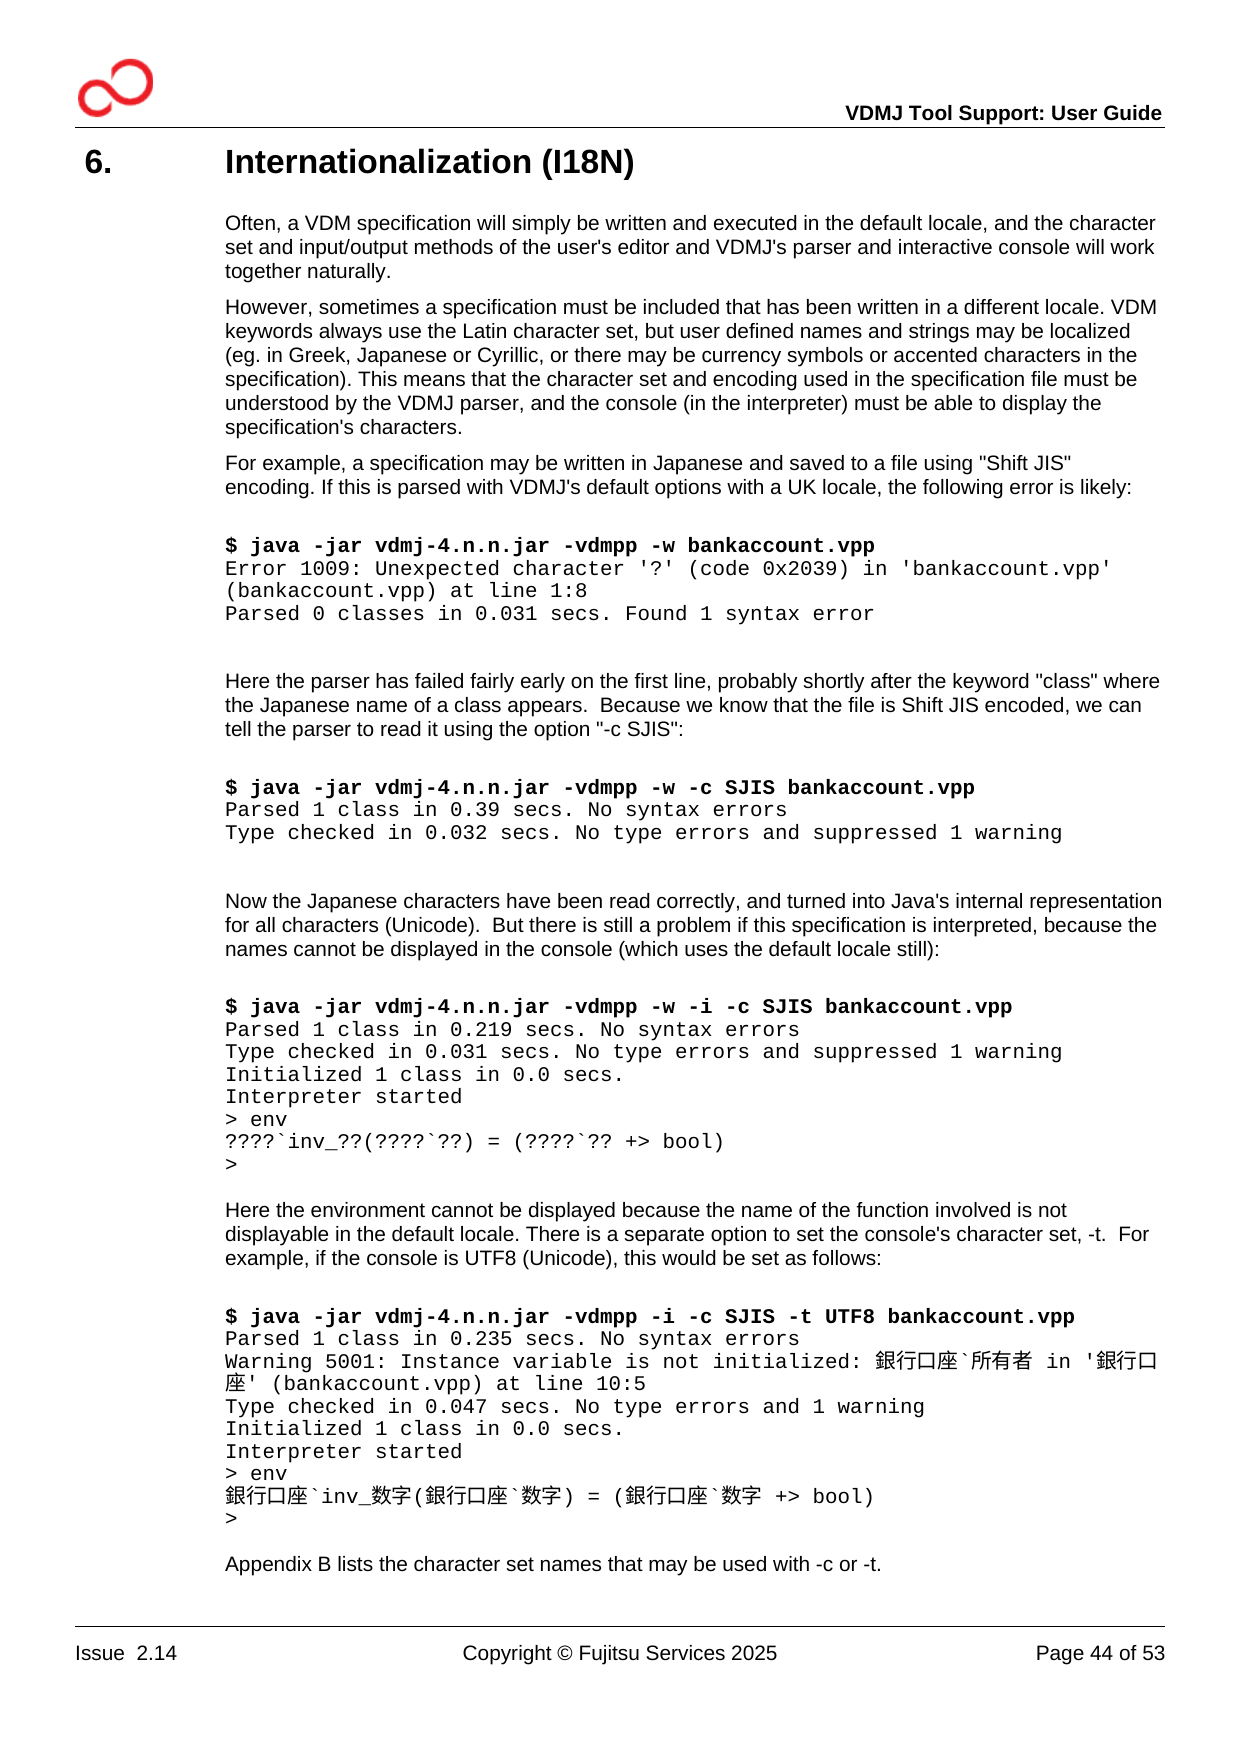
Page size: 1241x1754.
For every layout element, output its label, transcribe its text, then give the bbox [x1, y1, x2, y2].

text $ java -jar vdmj-4.n.n.jar -vdmpp -w -c SJIS bankaccount.vpp [225, 776, 1165, 799]
text Interpreter started [225, 1440, 1165, 1463]
text $ java -jar vdmj-4.n.n.jar -vdmpp -w bankaccount.vpp [225, 534, 1165, 557]
text Error 1009: Unexpected character '?' (code 0x2039) in 'bankaccount.vpp' (bankaccount.vpp) at line 1:8 [225, 557, 1165, 602]
text $ java -jar vdmj-4.n.n.jar -vdmpp -i -c SJIS -t UTF8 bankaccount.vpp [225, 1305, 1165, 1328]
subtitle Internationalization (I18N) [75, 143, 1165, 181]
text Parsed 1 class in 0.39 secs. No syntax errors [225, 799, 1165, 821]
text > [225, 1153, 1165, 1176]
text Parsed 0 classes in 0.031 secs. Found 1 syntax error [225, 602, 1165, 624]
text Initialized 1 class in 0.0 secs. [225, 1063, 1165, 1086]
text Warning 5001: Instance variable is not initialized: 銀行口座`所有者 in '銀行口座' (bankaccount.vpp) at line 10:5 [225, 1350, 1165, 1395]
text Interpreter started [225, 1086, 1165, 1108]
text Here the environment cannot be displayed because the name of the function involved is not displayable in the default locale. There is a separate option to set the console's character set, -t. For example, if the console is UTF8 (Unicode), this would be set as follows: [225, 1198, 1165, 1270]
text Often, a VDM specification will simply be written and executed in the default locale, and the character set and input/output methods of the user's editor and VDMJ's parser and interactive console will work together naturally. [225, 211, 1165, 283]
text Type checked in 0.047 secs. No type errors and 1 warning [225, 1395, 1165, 1418]
text Now the Japanese characters have been read correctly, and turned into Java's internal representation for all characters (Unicode). But there is still a problem if this specification is interpreted, because the names cannot be displayed in the console (which uses the default locale still): [225, 889, 1165, 961]
text Here the parser has failed fairly early on the first line, probably shortly after the keyword "class" where the Japanese name of a class appears. Because we know that the file is Shift JIS encoded, we can tell the parser to read it using the option "-c SJIS": [225, 669, 1165, 741]
text Type checked in 0.032 secs. No type errors and suppressed 1 warning [225, 821, 1165, 844]
text Initialized 1 class in 0.0 secs. [225, 1418, 1165, 1440]
text > env [225, 1463, 1165, 1485]
text 銀行口座`inv_数字(銀行口座`数字) = (銀行口座`数字 +> bool) [225, 1485, 1165, 1508]
text $ java -jar vdmj-4.n.n.jar -vdmpp -w -i -c SJIS bankaccount.vpp [225, 996, 1165, 1018]
text Parsed 1 class in 0.219 secs. No syntax errors [225, 1018, 1165, 1041]
text > [225, 1508, 1165, 1530]
text For example, a specification may be written in Japanese and saved to a file using "Shift JIS" encoding. If this is parsed with VDMJ's default options with a UK locale, the following error is likely: [225, 452, 1165, 499]
text However, sometimes a specification must be included that has been written in a different locale. VDM keywords always use the Latin character set, but user defined names and strings may be localized (eg. in Greek, Japanese or Cyrillic, or there may be currency symbols or accented characters in the specification). This means that the character set and encoding used in the specification file must be understood by the VDMJ parser, and the console (in the interpreter) must be able to display the specification's characters. [225, 295, 1165, 439]
text Type checked in 0.031 secs. No type errors and suppressed 1 warning [225, 1041, 1165, 1063]
text Parsed 1 class in 0.235 secs. No syntax errors [225, 1328, 1165, 1350]
text ????`inv_??(????`??) = (????`?? +> bool) [225, 1131, 1165, 1153]
text > env [225, 1108, 1165, 1131]
text Appendix B lists the character set names that may be used with -c or -t. [225, 1553, 1165, 1577]
picture [78, 52, 153, 127]
